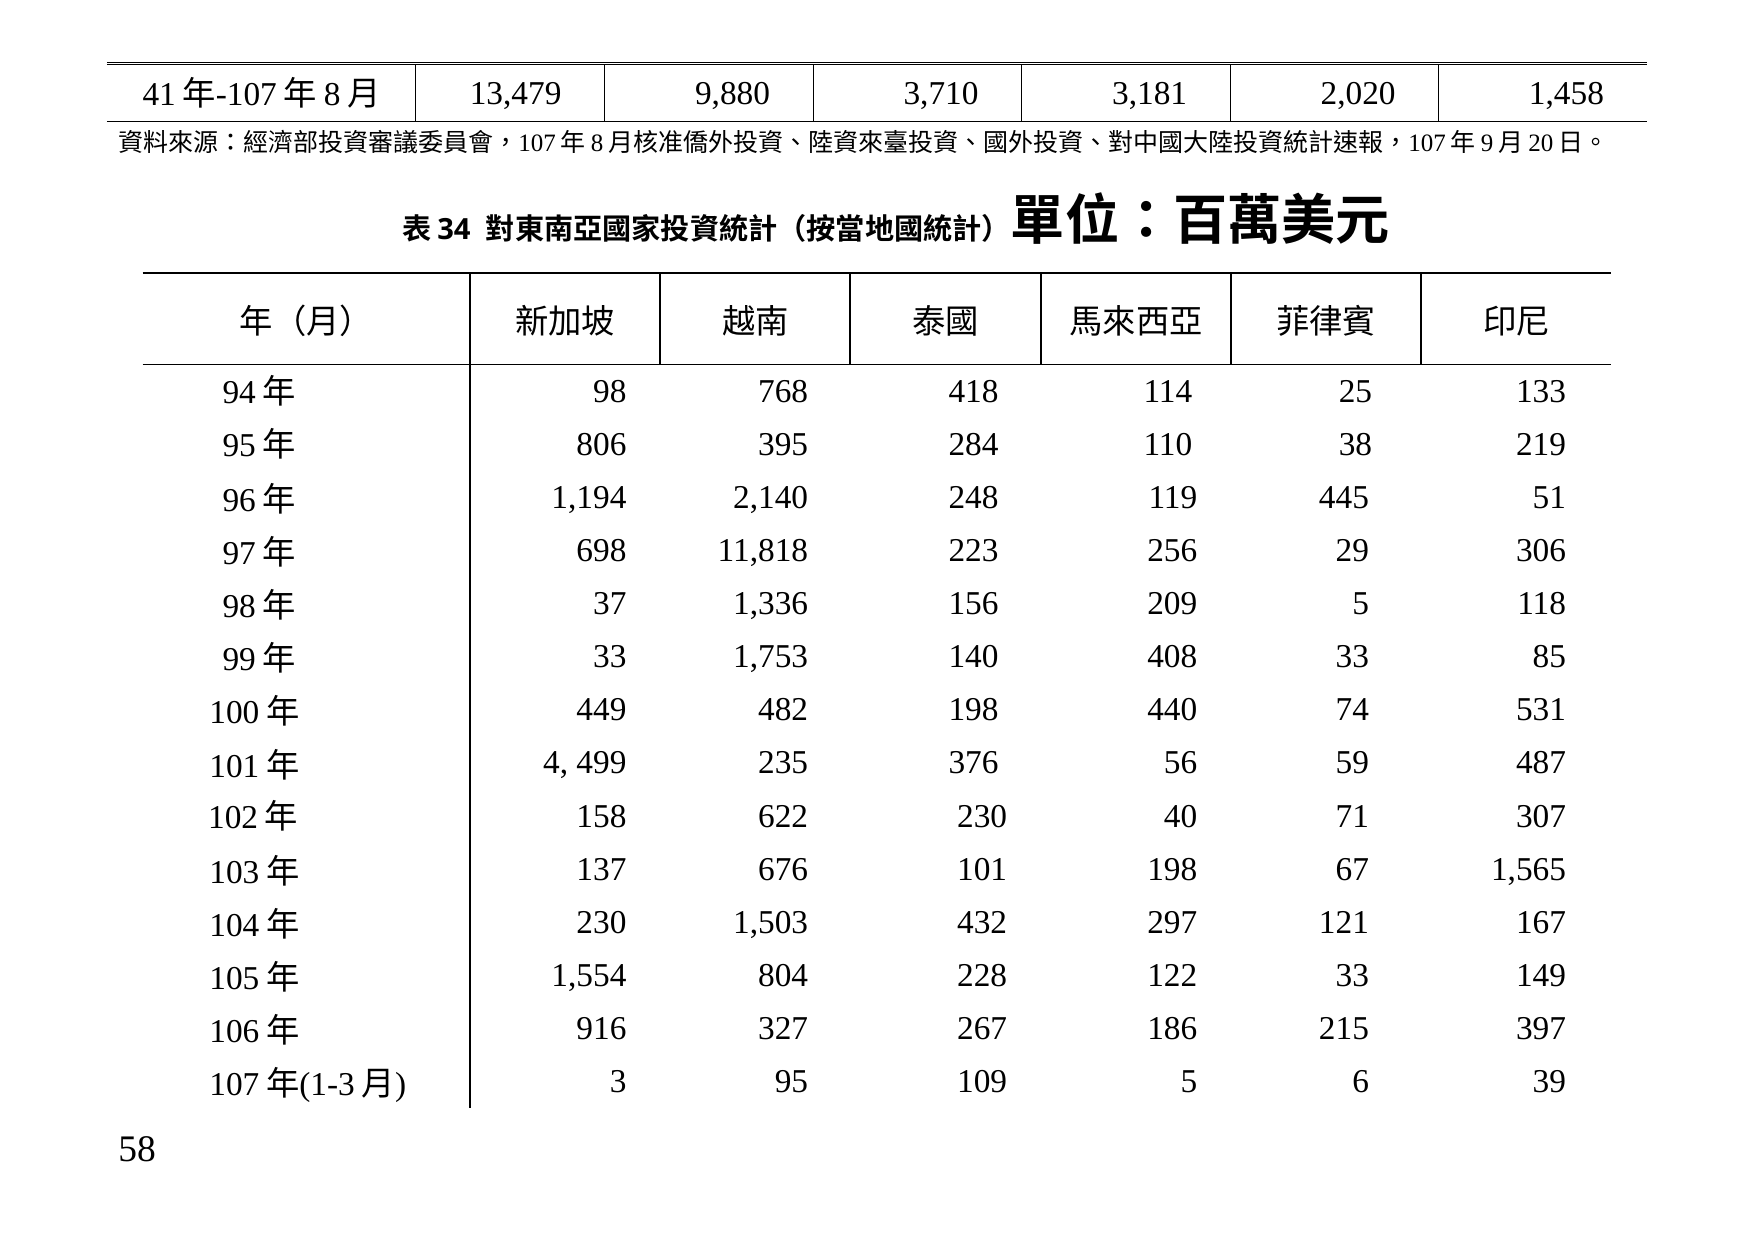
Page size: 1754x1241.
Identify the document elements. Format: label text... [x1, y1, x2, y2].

table_cell 3,181 [1022, 65, 1230, 121]
table_cell 248 [850, 470, 1041, 523]
table_header 泰國 [851, 274, 1040, 364]
table_cell 1,565 [1421, 842, 1611, 895]
table_cell 167 [1421, 895, 1611, 948]
table_cell 228 [850, 949, 1041, 1002]
table_cell 97年 [143, 524, 469, 577]
table_cell 114 [1041, 365, 1231, 417]
table_header 印尼 [1422, 274, 1611, 364]
table_cell 109 [850, 1055, 1041, 1108]
table_cell 1,194 [471, 470, 660, 523]
table_header 年（月） [143, 274, 469, 364]
table_cell 56 [1041, 736, 1231, 789]
table_cell 622 [660, 789, 850, 842]
table_cell 11,818 [660, 524, 850, 577]
table_cell 408 [1041, 630, 1231, 683]
table_cell 219 [1421, 417, 1611, 470]
table_cell 96年 [143, 470, 469, 523]
table_cell 101年 [143, 736, 469, 789]
table_cell 482 [660, 683, 850, 736]
table_cell 284 [850, 417, 1041, 470]
table_cell 95 [660, 1055, 850, 1108]
table_cell 67 [1231, 842, 1421, 895]
table_cell 41年-107年8月 [107, 65, 415, 121]
table_cell 100年 [143, 683, 469, 736]
table_cell 327 [660, 1002, 850, 1055]
table_cell 9,880 [605, 65, 813, 121]
table_cell 122 [1041, 949, 1231, 1002]
table_cell 98年 [143, 577, 469, 630]
table_cell 74 [1231, 683, 1421, 736]
table_cell 445 [1231, 470, 1421, 523]
table_cell 804 [660, 949, 850, 1002]
table_cell 25 [1231, 365, 1421, 417]
table_cell 133 [1421, 365, 1611, 417]
table_cell 156 [850, 577, 1041, 630]
table_header 越南 [661, 274, 849, 364]
table_cell 33 [1231, 630, 1421, 683]
table_cell 432 [850, 895, 1041, 948]
table_cell 105年 [143, 949, 469, 1002]
table_cell 40 [1041, 789, 1231, 842]
table_cell 5 [1041, 1055, 1231, 1108]
table_cell 397 [1421, 1002, 1611, 1055]
table_cell 106年 [143, 1002, 469, 1055]
table_cell 395 [660, 417, 850, 470]
table_cell 121 [1231, 895, 1421, 948]
table_cell 6 [1231, 1055, 1421, 1108]
table_cell 102年 [143, 789, 469, 842]
table_cell 94年 [143, 365, 469, 417]
table_cell 256 [1041, 524, 1231, 577]
table_cell 306 [1421, 524, 1611, 577]
table_cell 3 [471, 1055, 660, 1108]
table_cell 2,140 [660, 470, 850, 523]
table_cell 95年 [143, 417, 469, 470]
table_cell 38 [1231, 417, 1421, 470]
table_cell 1,753 [660, 630, 850, 683]
table_cell 110 [1041, 417, 1231, 470]
table_cell 119 [1041, 470, 1231, 523]
table_cell 71 [1231, 789, 1421, 842]
table_header 馬來西亞 [1042, 274, 1230, 364]
table_cell 51 [1421, 470, 1611, 523]
table_cell 29 [1231, 524, 1421, 577]
table_cell 98 [471, 365, 660, 417]
table_cell 768 [660, 365, 850, 417]
table_cell 230 [471, 895, 660, 948]
table_cell 198 [1041, 842, 1231, 895]
subtitle 表34 對東南亞國家投資統計（按當地國統計）單位：百萬美元 [118, 159, 1636, 272]
table_cell 101 [850, 842, 1041, 895]
table_cell 1,458 [1439, 65, 1647, 121]
table_cell 1,503 [660, 895, 850, 948]
table_cell 13,479 [416, 65, 604, 121]
table_header 新加坡 [471, 274, 659, 364]
table_cell 223 [850, 524, 1041, 577]
table_cell 4, 499 [471, 736, 660, 789]
table_cell 215 [1231, 1002, 1421, 1055]
table_cell 1,336 [660, 577, 850, 630]
table_cell 3,710 [814, 65, 1021, 121]
table_cell 85 [1421, 630, 1611, 683]
table_cell 158 [471, 789, 660, 842]
table_cell 149 [1421, 949, 1611, 1002]
text 資料來源：經濟部投資審議委員會，107年8月核准僑外投資、陸資來臺投資、國外投資、對中國大陸投資統計速報，107年9月20日。 [118, 122, 1683, 159]
table_cell 376 [850, 736, 1041, 789]
table_cell 267 [850, 1002, 1041, 1055]
table_header 菲律賓 [1232, 274, 1420, 364]
table_cell 33 [471, 630, 660, 683]
table_cell 297 [1041, 895, 1231, 948]
table_cell 33 [1231, 949, 1421, 1002]
table_cell 5 [1231, 577, 1421, 630]
table_cell 230 [850, 789, 1041, 842]
table_cell 186 [1041, 1002, 1231, 1055]
table_cell 59 [1231, 736, 1421, 789]
table_cell 531 [1421, 683, 1611, 736]
table_cell 198 [850, 683, 1041, 736]
table_cell 307 [1421, 789, 1611, 842]
table_cell 107年(1-3月) [143, 1055, 469, 1108]
table_cell 140 [850, 630, 1041, 683]
table_cell 104年 [143, 895, 469, 948]
table_cell 209 [1041, 577, 1231, 630]
table_cell 418 [850, 365, 1041, 417]
table_cell 137 [471, 842, 660, 895]
table_cell 118 [1421, 577, 1611, 630]
table_cell 103年 [143, 842, 469, 895]
table_cell 449 [471, 683, 660, 736]
table_cell 235 [660, 736, 850, 789]
table_cell 698 [471, 524, 660, 577]
table_cell 1,554 [471, 949, 660, 1002]
table_cell 916 [471, 1002, 660, 1055]
table_cell 99年 [143, 630, 469, 683]
table_cell 487 [1421, 736, 1611, 789]
table_cell 2,020 [1231, 65, 1438, 121]
table_cell 37 [471, 577, 660, 630]
table_cell 676 [660, 842, 850, 895]
table_cell 39 [1421, 1055, 1611, 1108]
table_cell 440 [1041, 683, 1231, 736]
table_cell 806 [471, 417, 660, 470]
